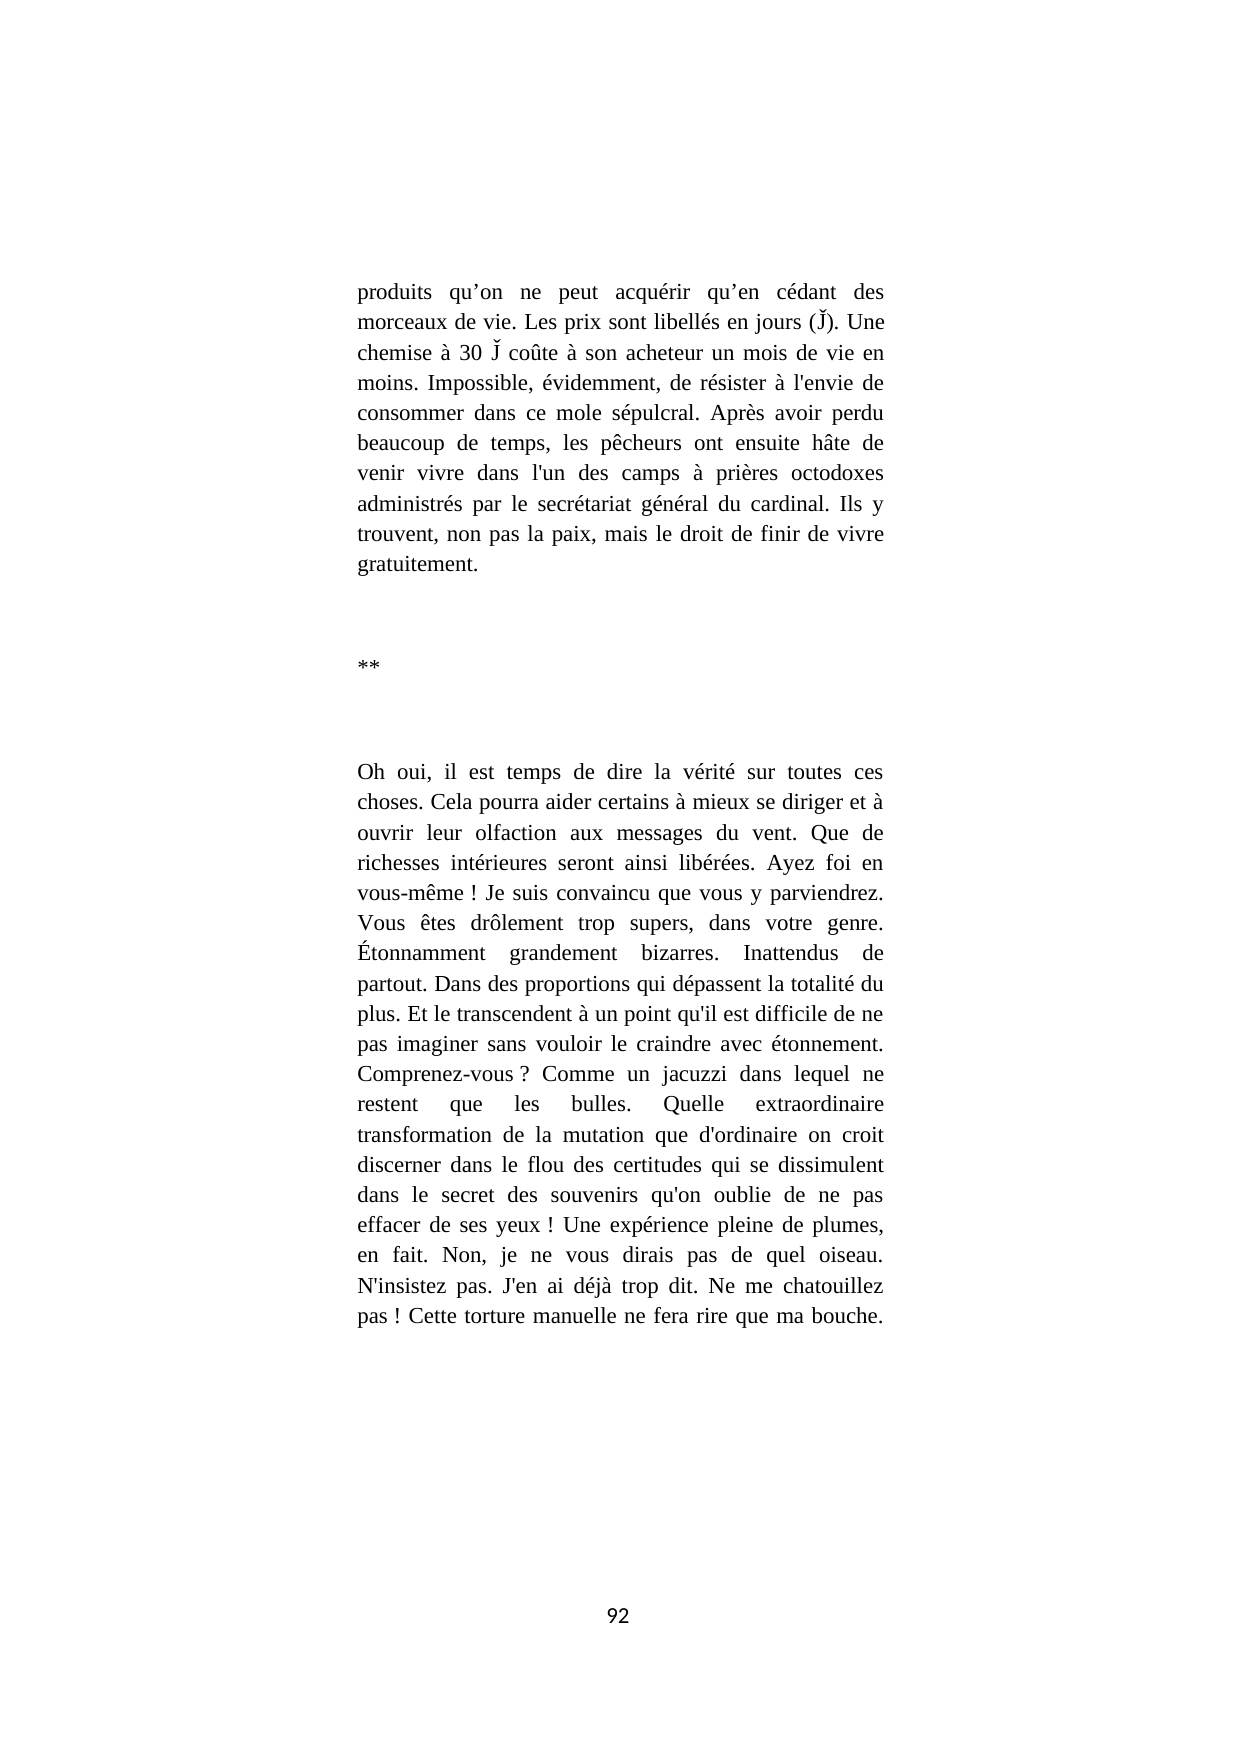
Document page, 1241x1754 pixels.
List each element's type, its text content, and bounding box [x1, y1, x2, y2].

text ** [357, 654, 885, 680]
text Oh oui, il est temps de dire la vérité sur toutes ces choses. Cela pourra aider certains à mieux se diriger et à ouvrir leur olfaction aux messages du vent. Que de richesses intérieures seront ainsi libérées. Ayez foi en vous-même ! Je suis convaincu que vous y parviendrez. Vous êtes drôlement trop supers, dans votre genre. Étonnamment grandement bizarres. Inattendus de partout. Dans des proportions qui dépassent la totalité du plus. Et le transcendent à un point qu'il est difficile de ne pas imaginer sans vouloir le craindre avec étonnement. Comprenez-vous ? Comme un jacuzzi dans lequel ne restent que les bulles. Quelle extraordinaire transformation de la mutation que d'ordinaire on croit discerner dans le flou des certitudes qui se dissimulent dans le secret des souvenirs qu'on oublie de ne pas effacer de ses yeux ! Une expérience pleine de plumes, en fait. Non, je ne vous dirais pas de quel oiseau. N'insistez pas. J'en ai déjà trop dit. Ne me chatouillez pas ! Cette torture manuelle ne fera rire que ma bouche. [357, 758, 885, 1328]
